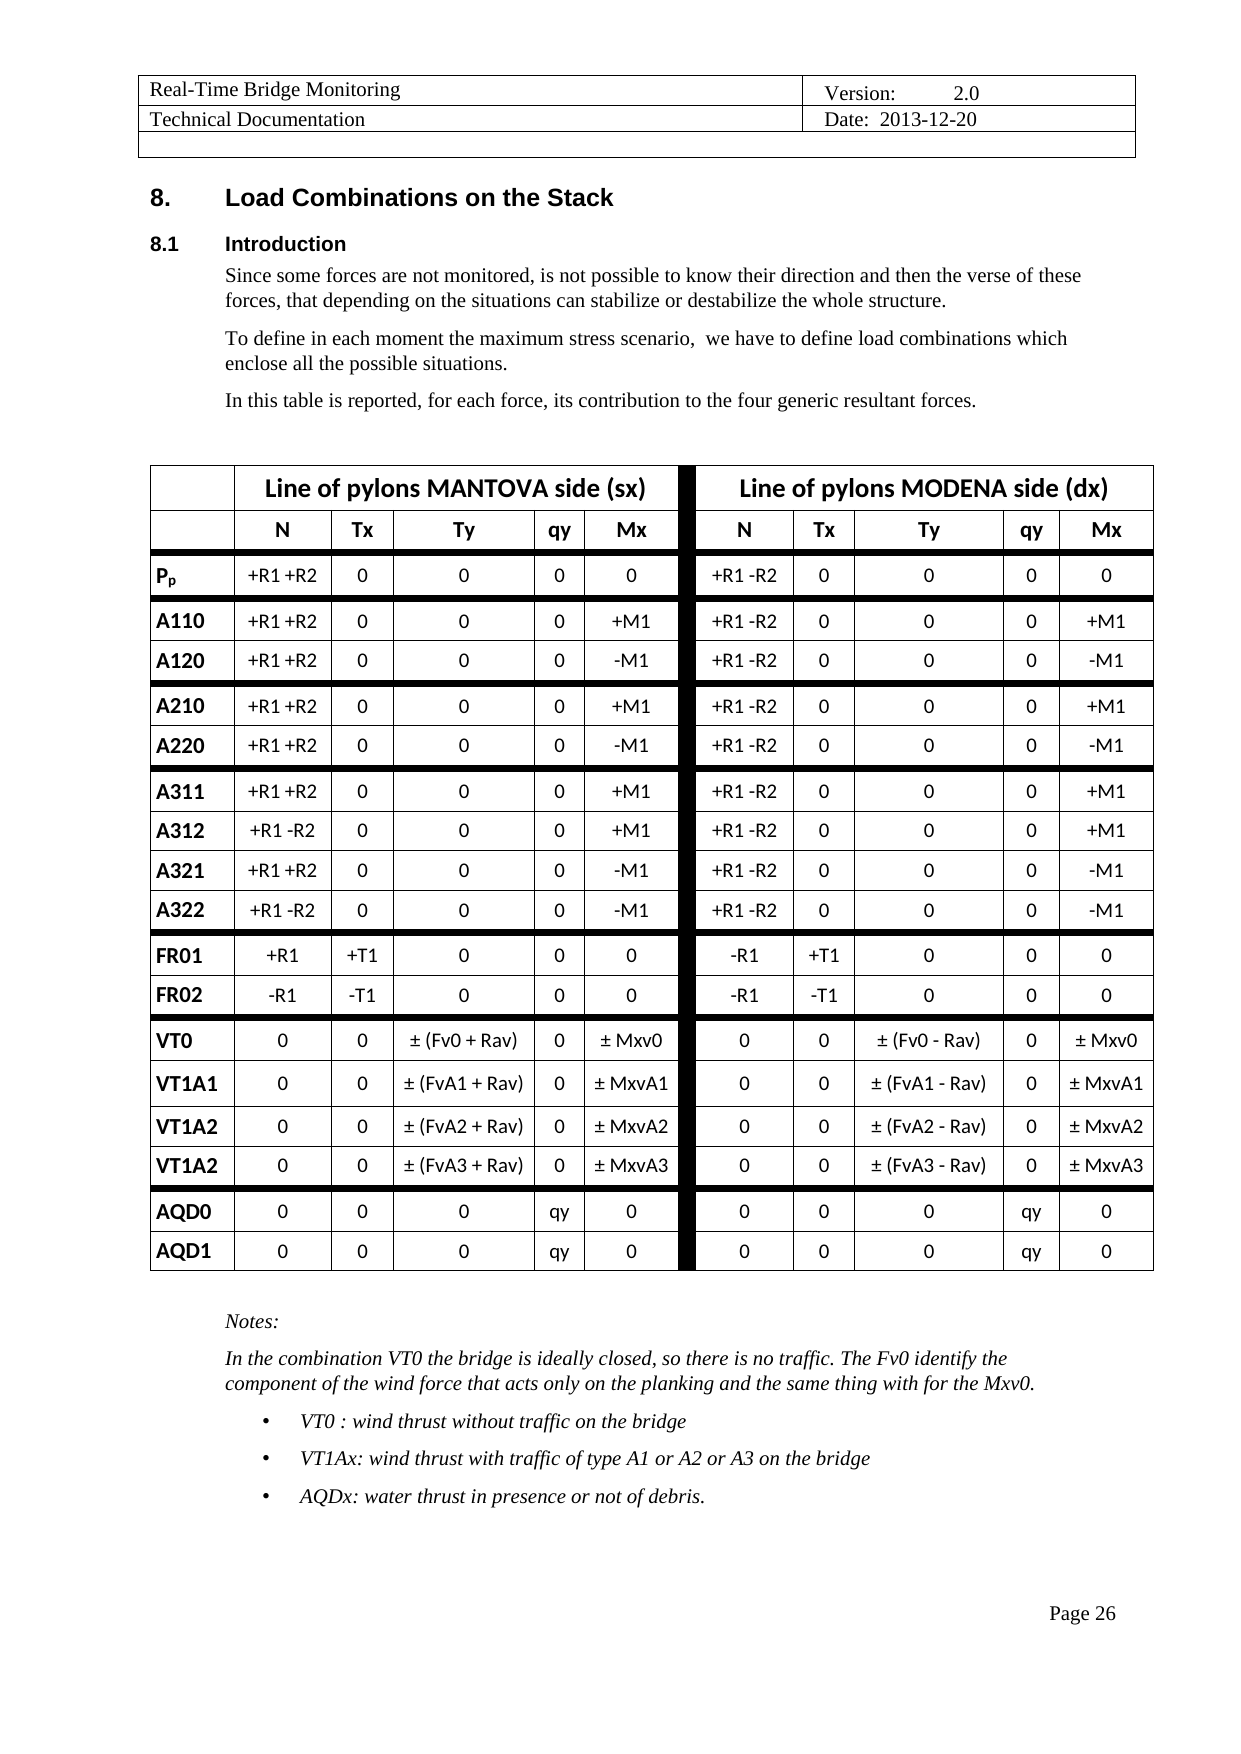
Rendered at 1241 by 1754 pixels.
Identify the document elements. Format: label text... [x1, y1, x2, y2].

table_cell 0 [332, 596, 393, 601]
table_cell [794, 766, 854, 771]
table_cell 0 [535, 851, 584, 890]
table_cell 0 [535, 641, 584, 680]
table_cell qy [1004, 1192, 1059, 1231]
table_cell qy [535, 511, 584, 549]
table_cell 0 [394, 1232, 534, 1270]
table_cell -M1 [1060, 891, 1153, 929]
table_cell 0 [794, 891, 854, 929]
table_cell ± (FvA1 - Rav) [855, 1061, 1003, 1106]
table_cell 0 [1060, 1192, 1153, 1231]
table_cell 0 [855, 556, 1003, 595]
table_cell [679, 766, 695, 771]
text In the combination VT0 the bridge is ideally closed, so there is no traffic. The Fv0 identify the component of the wind force that acts only on the planking and the same thing with for the Mxv0. [225, 1345, 1090, 1395]
table_cell [394, 766, 534, 771]
table_cell AQD1 [151, 1232, 234, 1270]
table_cell [679, 550, 695, 555]
table_cell 0 [855, 936, 1003, 975]
table_cell [696, 550, 793, 555]
table_cell 0 [535, 602, 584, 640]
table_cell 0 [855, 602, 1003, 640]
table_cell [679, 1061, 695, 1106]
table_cell 0 [794, 641, 854, 680]
table_cell 0 [1004, 687, 1059, 725]
table_cell 0 [585, 1232, 678, 1270]
table_cell 0 [794, 812, 854, 850]
table_cell 0 [855, 726, 1003, 765]
table_cell [394, 1015, 534, 1020]
table_cell 0 [235, 1147, 331, 1185]
table_cell +R1 +R2 [235, 687, 331, 725]
table_cell [151, 596, 234, 601]
table_cell ± MxvA3 [585, 1147, 678, 1185]
table_cell 0 [332, 726, 393, 765]
table_cell ± (FvA2 + Rav) [394, 1107, 534, 1146]
table_cell [679, 1232, 695, 1270]
table_cell N [696, 511, 793, 549]
table_cell +M1 [1060, 602, 1153, 640]
table_cell 0 [332, 812, 393, 850]
table_cell [679, 556, 695, 595]
table_cell +T1 [332, 936, 393, 975]
table_cell +R1 -R2 [696, 772, 793, 811]
table_cell +R1 -R2 [696, 556, 793, 595]
table_cell 0 [535, 976, 584, 1014]
table_cell ± (FvA3 + Rav) [394, 1147, 534, 1185]
table_cell 0 [1004, 812, 1059, 850]
table_cell -T1 [794, 976, 854, 1014]
table_cell 0 [794, 1232, 854, 1270]
table_cell [235, 766, 331, 771]
table_cell 0 [332, 1147, 393, 1185]
table_cell [696, 930, 793, 935]
table_cell qy [535, 1232, 584, 1270]
table_cell -R1 [696, 936, 793, 975]
table_cell A210 [151, 687, 234, 725]
table_cell 0 [696, 1061, 793, 1106]
table_cell 0 [535, 891, 584, 929]
table_cell 0 [535, 936, 584, 975]
table_cell 0 [235, 1192, 331, 1231]
table_cell 0 [1004, 1147, 1059, 1185]
table_cell 0 [332, 687, 393, 725]
table_cell [585, 681, 678, 686]
table_cell [679, 930, 695, 935]
table_cell 0 [1060, 1232, 1153, 1270]
table_cell ± Mxv0 [585, 1021, 678, 1060]
table_cell 0 [794, 687, 854, 725]
table_cell +R1 [235, 936, 331, 975]
table_cell 0 [1004, 556, 1059, 595]
table_cell 0 [1004, 1107, 1059, 1146]
table_cell VT1A2 [151, 1147, 234, 1185]
table_cell 0 [855, 687, 1003, 725]
table_cell [855, 1186, 1003, 1191]
table_cell 0 [535, 726, 584, 765]
table_cell 0 [855, 772, 1003, 811]
table_cell +R1 +R2 [235, 772, 331, 811]
table_cell 0 [794, 1107, 854, 1146]
table_cell [151, 766, 234, 771]
table_cell [679, 1147, 695, 1185]
table_cell A110 [151, 602, 234, 640]
table_cell [585, 596, 678, 601]
table_cell 0 [535, 1147, 584, 1185]
table_cell +R1 -R2 [696, 851, 793, 890]
text To define in each moment the maximum stress scenario, we have to define load combinations which enclose all the possible situations. [225, 324, 1090, 374]
table_cell +R1 +R2 [235, 726, 331, 765]
table_cell [535, 1015, 584, 1020]
table_cell Pp [151, 556, 234, 595]
table_cell qy [535, 1192, 584, 1231]
table_cell 0 [1004, 851, 1059, 890]
table_cell 0 [535, 687, 584, 725]
table_cell +M1 [585, 687, 678, 725]
table_cell ± MxvA1 [585, 1061, 678, 1106]
table_cell 0 [794, 1147, 854, 1185]
table_cell 0 [1004, 891, 1059, 929]
table_cell FR01 [151, 936, 234, 975]
table_cell [1060, 681, 1153, 686]
table_cell [679, 851, 695, 890]
table_cell [696, 766, 793, 771]
table_cell [1004, 596, 1059, 601]
table_cell 0 [794, 772, 854, 811]
table_cell 0 [794, 556, 854, 595]
table_cell 0 [394, 976, 534, 1014]
table_cell 0 [332, 1232, 393, 1270]
table_cell Ty [394, 511, 534, 549]
table_cell 0 [1060, 936, 1153, 975]
table_cell 0 [535, 1107, 584, 1146]
table_cell [794, 1186, 854, 1191]
table_cell [394, 596, 534, 601]
table_cell [394, 1186, 534, 1191]
table_cell 0 [535, 772, 584, 811]
table_cell [394, 681, 534, 686]
table_cell +R1 +R2 [235, 556, 331, 595]
table_cell 0 [1004, 936, 1059, 975]
table_cell +R1 -R2 [696, 602, 793, 640]
table_cell [1060, 1015, 1153, 1020]
table_cell 0 [394, 687, 534, 725]
table_cell +R1 -R2 [235, 812, 331, 850]
table_cell -R1 [235, 976, 331, 1014]
table_cell [679, 641, 695, 680]
table_cell [794, 1015, 854, 1020]
table_cell Tx [794, 511, 854, 549]
table_cell [679, 1192, 695, 1231]
table_cell -T1 [332, 976, 393, 1014]
table_cell [394, 550, 534, 555]
table_cell [235, 596, 331, 601]
table_cell 0 [332, 891, 393, 929]
table_cell 0 [235, 1232, 331, 1270]
table_cell 0 [394, 812, 534, 850]
table_cell [1004, 930, 1059, 935]
table_cell 0 [585, 936, 678, 975]
table_cell [679, 976, 695, 1014]
table_cell [585, 766, 678, 771]
table_cell [794, 930, 854, 935]
text Notes: [225, 1308, 1090, 1333]
table_cell A120 [151, 641, 234, 680]
table_cell [855, 550, 1003, 555]
table_cell +R1 +R2 [235, 851, 331, 890]
table_cell [394, 930, 534, 935]
table_cell AQD0 [151, 1192, 234, 1231]
table_cell [855, 930, 1003, 935]
table_cell -M1 [585, 851, 678, 890]
table_cell 0 [394, 602, 534, 640]
table_cell 0 [794, 1061, 854, 1106]
table_cell [535, 930, 584, 935]
table_cell 0 [696, 1192, 793, 1231]
table_cell 0 [394, 1192, 534, 1231]
table_cell -M1 [1060, 726, 1153, 765]
table_cell A311 [151, 772, 234, 811]
table_cell qy [1004, 511, 1059, 549]
table_cell [679, 812, 695, 850]
table_cell 0 [332, 681, 393, 686]
table_cell ± MxvA2 [1060, 1107, 1153, 1146]
table_cell 0 [394, 556, 534, 595]
table_cell 0 [332, 851, 393, 890]
table_cell 0 [1004, 602, 1059, 640]
table_cell [679, 891, 695, 929]
table_cell FR02 [151, 976, 234, 1014]
table_cell ± (FvA2 - Rav) [855, 1107, 1003, 1146]
table_cell [1060, 550, 1153, 555]
table_cell [855, 1015, 1003, 1020]
table_cell N [235, 511, 331, 549]
table_cell [151, 681, 234, 686]
table_cell A220 [151, 726, 234, 765]
table_cell [855, 681, 1003, 686]
table_cell 0 [1060, 556, 1153, 595]
table_cell +M1 [1060, 812, 1153, 850]
table_cell ± MxvA1 [1060, 1061, 1153, 1106]
table_cell +R1 -R2 [696, 891, 793, 929]
table_cell Mx [585, 511, 678, 549]
table_header [679, 466, 695, 510]
table_cell 0 [535, 812, 584, 850]
table_cell [535, 1186, 584, 1191]
table_cell [535, 550, 584, 555]
table_cell 0 [1004, 772, 1059, 811]
table_cell ± (Fv0 - Rav) [855, 1021, 1003, 1060]
table_cell 0 [1004, 1021, 1059, 1060]
table_cell 0 [696, 1232, 793, 1270]
table_cell [679, 1186, 695, 1191]
table_cell 0 [535, 1021, 584, 1060]
table_cell 0 [332, 1107, 393, 1146]
table_cell [235, 1015, 331, 1020]
table_cell Tx [332, 511, 393, 549]
table_cell 0 [585, 976, 678, 1014]
table_cell [235, 681, 331, 686]
table_cell 0 [696, 1147, 793, 1185]
table_cell 0 [394, 891, 534, 929]
table_cell [696, 1015, 793, 1020]
table_cell ± MxvA2 [585, 1107, 678, 1146]
table_cell [235, 930, 331, 935]
table_cell 0 [1004, 726, 1059, 765]
table_cell ± Mxv0 [1060, 1021, 1153, 1060]
table_cell [794, 550, 854, 555]
table_cell 0 [855, 812, 1003, 850]
table_cell 0 [394, 936, 534, 975]
table_cell [235, 1186, 331, 1191]
table_cell [332, 930, 393, 935]
table_cell +M1 [585, 772, 678, 811]
table_cell qy [1004, 1232, 1059, 1270]
table_cell 0 [235, 1021, 331, 1060]
table_cell [332, 550, 393, 555]
table_cell A322 [151, 891, 234, 929]
list VT0 : wind thrust without traffic on the bridge [262, 1408, 1090, 1433]
text In this table is reported, for each force, its contribution to the four generic resultant forces. [225, 387, 1090, 412]
table_cell 0 [1004, 1061, 1059, 1106]
table_cell [1060, 1186, 1153, 1191]
table_cell [332, 1015, 393, 1020]
subtitle Load Combinations on the Stack [150, 183, 1090, 212]
table_cell +R1 +R2 [235, 602, 331, 640]
table_cell [679, 772, 695, 811]
table_cell +T1 [794, 936, 854, 975]
table_cell VT1A2 [151, 1107, 234, 1146]
table_cell 0 [794, 602, 854, 640]
table_cell [151, 1186, 234, 1191]
table_cell [855, 766, 1003, 771]
table_cell 0 [235, 1061, 331, 1106]
table_cell +M1 [1060, 772, 1153, 811]
table_cell +M1 [585, 812, 678, 850]
table_cell +R1 -R2 [696, 726, 793, 765]
text Since some forces are not monitored, is not possible to know their direction and then the verse of these forces, that depending on the situations can stabilize or destabilize the whole structure. [225, 262, 1090, 312]
table_cell VT0 [151, 1021, 234, 1060]
table_cell [235, 550, 331, 555]
list AQDx: water thrust in presence or not of debris. [262, 1483, 1090, 1508]
table_cell [151, 930, 234, 935]
table_cell [679, 936, 695, 975]
table_cell 0 [696, 1107, 793, 1146]
table_cell [151, 550, 234, 555]
table_cell [679, 511, 695, 549]
table_cell +R1 +R2 [235, 641, 331, 680]
table_cell [696, 1186, 793, 1191]
table_cell 0 [332, 1021, 393, 1060]
table_cell 0 [332, 641, 393, 680]
table_cell ± (FvA3 - Rav) [855, 1147, 1003, 1185]
table_cell 0 [585, 556, 678, 595]
table_cell +M1 [585, 602, 678, 640]
table_cell [1004, 550, 1059, 555]
table_cell 0 [394, 851, 534, 890]
table_cell [679, 1015, 695, 1020]
table_cell [1060, 930, 1153, 935]
table_cell 0 [1004, 976, 1059, 1014]
table_cell [535, 596, 584, 601]
table_cell [679, 1107, 695, 1146]
table_cell [679, 726, 695, 765]
table_header Line of pylons MANTOVA side (sx) [235, 466, 678, 510]
table_cell 0 [855, 641, 1003, 680]
table_cell -M1 [1060, 851, 1153, 890]
table_cell 0 [794, 1021, 854, 1060]
table_cell [679, 596, 695, 601]
table_cell +R1 -R2 [696, 641, 793, 680]
table_cell 0 [855, 976, 1003, 1014]
table_cell [585, 1015, 678, 1020]
table_cell [1004, 766, 1059, 771]
table_cell [679, 1021, 695, 1060]
table_cell 0 [394, 772, 534, 811]
table_cell 0 [794, 681, 854, 686]
table_cell [585, 930, 678, 935]
table_cell 0 [794, 596, 854, 601]
table_cell [696, 681, 793, 686]
table_cell 0 [394, 726, 534, 765]
table_header [151, 466, 234, 510]
table_cell -M1 [1060, 641, 1153, 680]
table_cell -R1 [696, 976, 793, 1014]
table_cell [1060, 596, 1153, 601]
table_cell [535, 766, 584, 771]
table_cell -M1 [585, 641, 678, 680]
table_cell 0 [855, 891, 1003, 929]
table_cell 0 [794, 1192, 854, 1231]
table_cell 0 [855, 1192, 1003, 1231]
table_cell [585, 1186, 678, 1191]
table_cell +R1 -R2 [696, 687, 793, 725]
subtitle Introduction [150, 231, 1090, 256]
table_cell 0 [535, 556, 584, 595]
table_cell ± (Fv0 + Rav) [394, 1021, 534, 1060]
table_cell 0 [585, 1192, 678, 1231]
table_cell [151, 1015, 234, 1020]
table_cell ± (FvA1 + Rav) [394, 1061, 534, 1106]
table_cell 0 [794, 851, 854, 890]
table_cell [151, 511, 234, 549]
table_cell 0 [696, 1021, 793, 1060]
table_cell 0 [535, 1061, 584, 1106]
table_cell [855, 596, 1003, 601]
table_cell [679, 602, 695, 640]
table_cell 0 [332, 1192, 393, 1231]
table_cell [1004, 1186, 1059, 1191]
table_cell [679, 687, 695, 725]
table_cell A312 [151, 812, 234, 850]
table_cell [332, 766, 393, 771]
table_cell [535, 681, 584, 686]
table_cell +R1 -R2 [696, 812, 793, 850]
table_cell [332, 1186, 393, 1191]
table_cell -M1 [585, 891, 678, 929]
table_cell [1004, 1015, 1059, 1020]
table_cell 0 [855, 851, 1003, 890]
table_cell 0 [855, 1232, 1003, 1270]
table_cell 0 [1060, 976, 1153, 1014]
table_cell +R1 -R2 [235, 891, 331, 929]
table_cell VT1A1 [151, 1061, 234, 1106]
table_cell 0 [235, 1107, 331, 1146]
list VT1Ax: wind thrust with traffic of type A1 or A2 or A3 on the bridge [262, 1445, 1090, 1470]
table_cell 0 [332, 556, 393, 595]
table_cell 0 [1004, 641, 1059, 680]
table_cell A321 [151, 851, 234, 890]
table_cell ± MxvA3 [1060, 1147, 1153, 1185]
table_cell [696, 596, 793, 601]
table_header Line of pylons MODENA side (dx) [696, 466, 1153, 510]
table_cell 0 [794, 726, 854, 765]
table_cell [585, 550, 678, 555]
table_cell 0 [332, 1061, 393, 1106]
table_cell [1060, 766, 1153, 771]
table_cell Mx [1060, 511, 1153, 549]
table_cell [679, 681, 695, 686]
table_cell [1004, 681, 1059, 686]
table_cell -M1 [585, 726, 678, 765]
table_cell +M1 [1060, 687, 1153, 725]
table_cell 0 [332, 772, 393, 811]
table_cell 0 [332, 602, 393, 640]
table_cell 0 [394, 641, 534, 680]
table_cell Ty [855, 511, 1003, 549]
